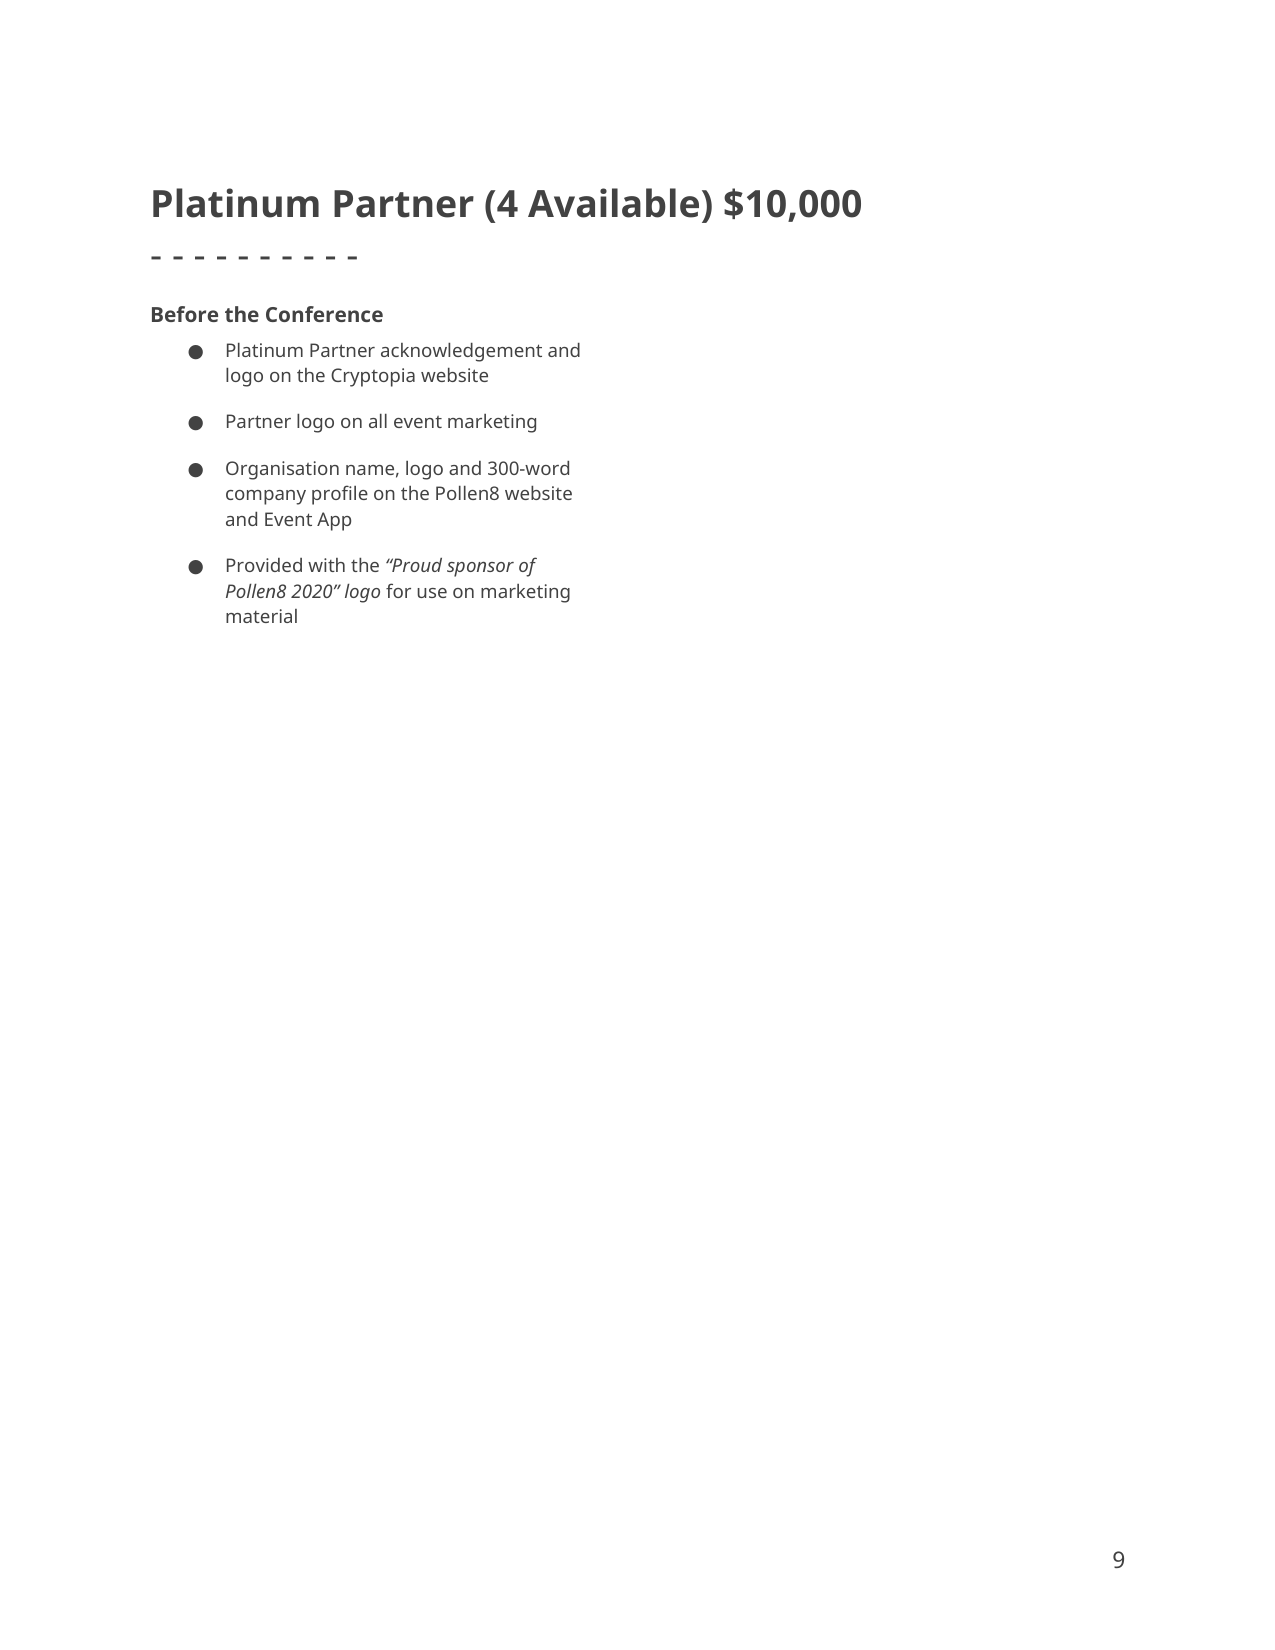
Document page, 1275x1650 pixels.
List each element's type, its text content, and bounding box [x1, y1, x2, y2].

text - - - - - - - - - - [150, 228, 1125, 279]
list Organisation name, logo and 300-word company profile on the Pollen8 website and Event App [187, 455, 600, 532]
list Provided with the “Proud sponsor of Pollen8 2020” logo for use on marketing material [187, 552, 600, 629]
subtitle Platinum Partner (4 Available) $10,000 [150, 177, 1125, 228]
text Before the Conference [150, 300, 1125, 328]
list Platinum Partner acknowledgement and logo on the Cryptopia website [187, 337, 600, 388]
list Partner logo on all event marketing [187, 409, 600, 434]
